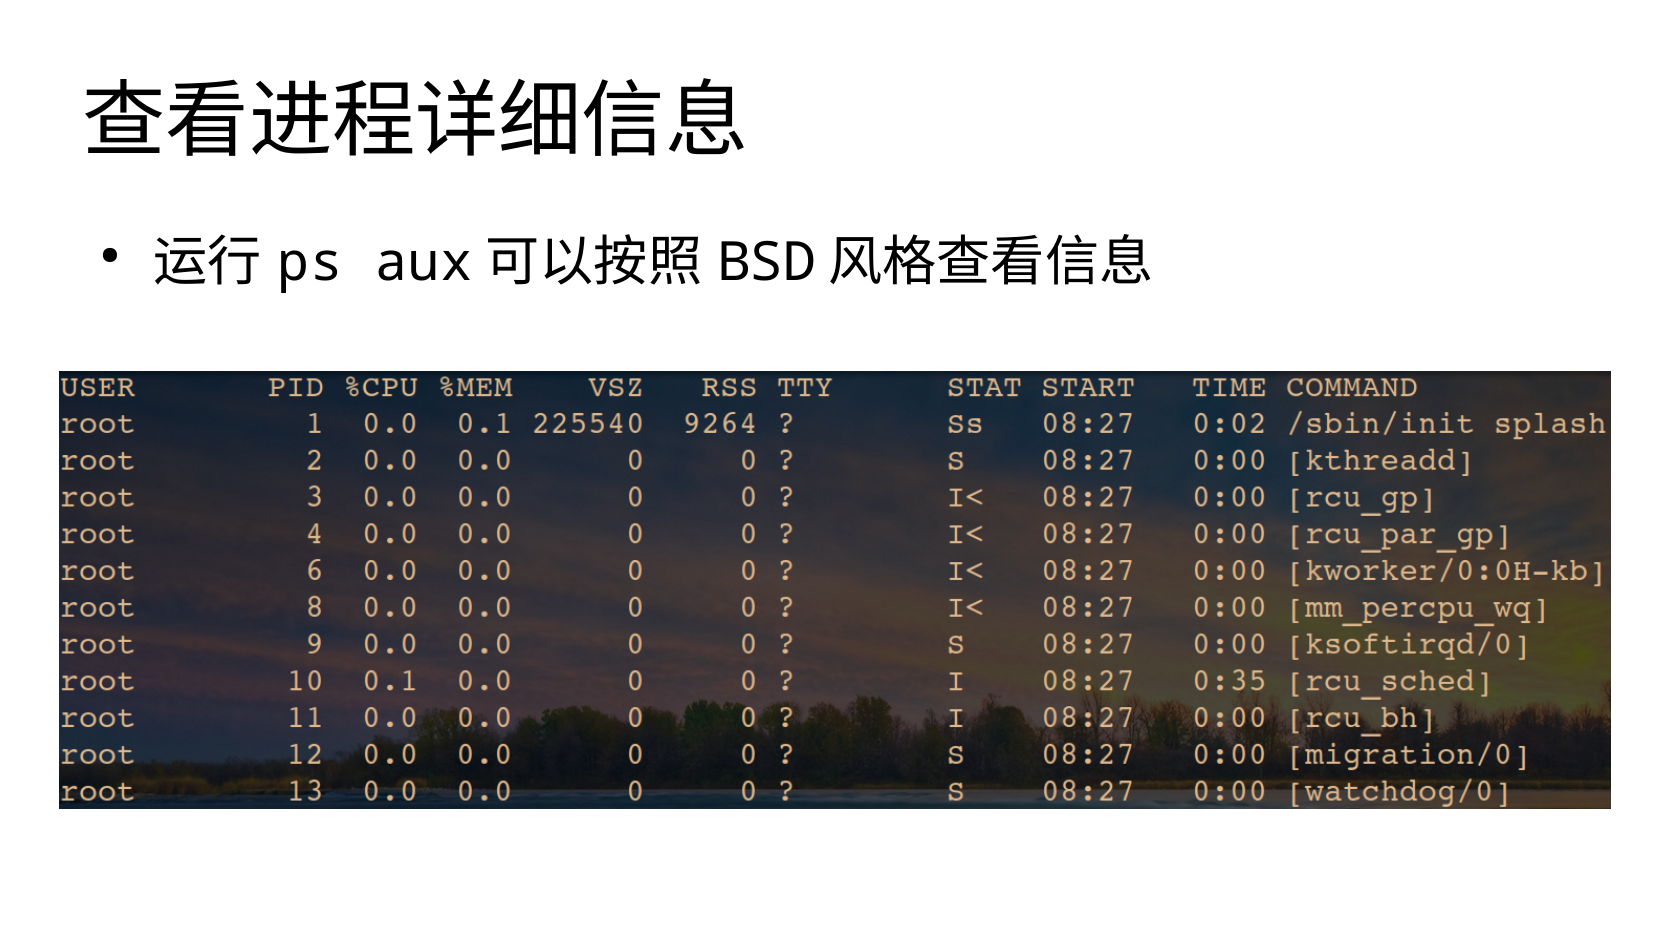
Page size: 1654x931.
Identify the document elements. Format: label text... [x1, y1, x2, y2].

list 运行ps aux可以按照BSD风格查看信息 [82, 217, 1571, 371]
title 查看进程详细信息 [82, 37, 1571, 189]
picture [59, 371, 1611, 809]
